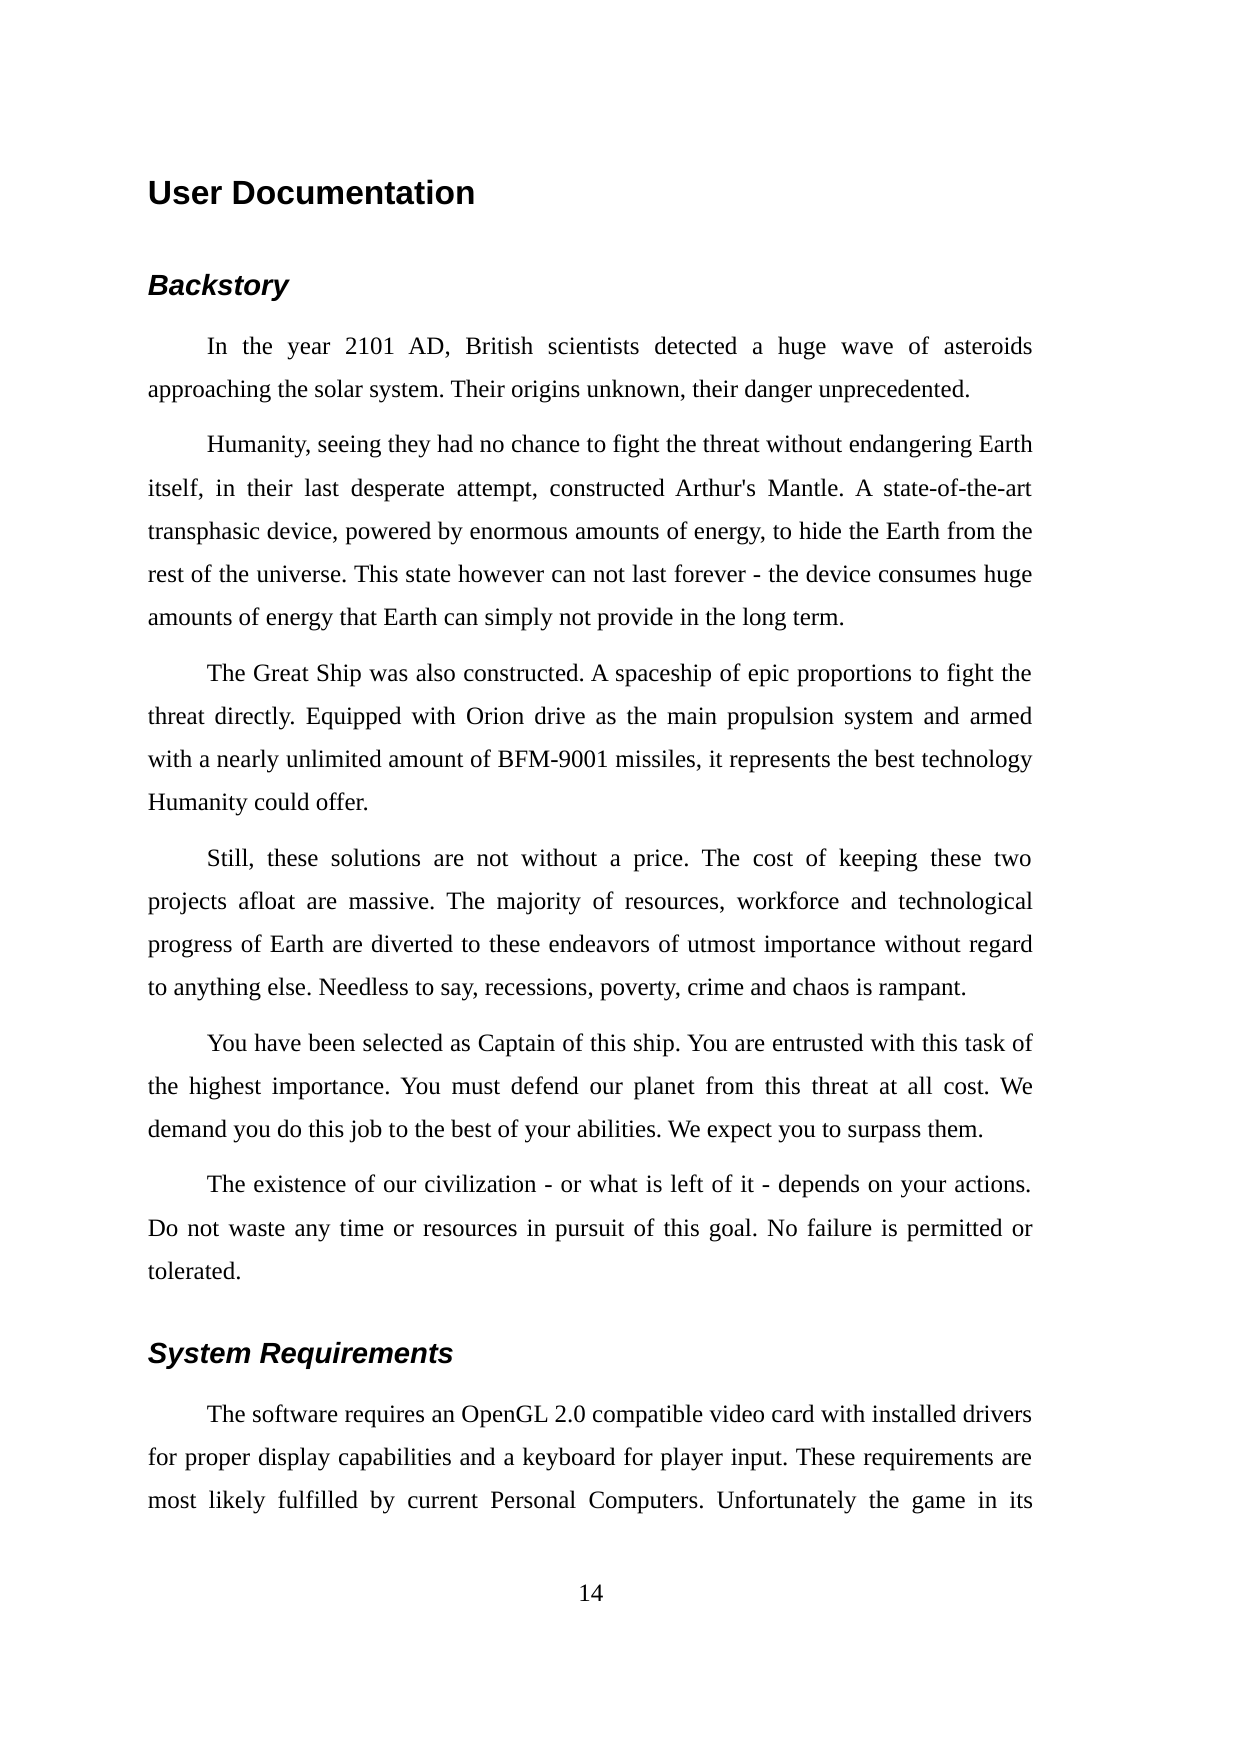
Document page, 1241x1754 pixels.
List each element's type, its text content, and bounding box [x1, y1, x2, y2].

subtitle System Requirements [148, 1336, 1033, 1370]
text You have been selected as Captain of this ship. You are entrusted with this task of the highest importance. You must defend our planet from this threat at all cost. We demand you do this job to the best of your abilities. We expect you to surpass them. [148, 1028, 1033, 1143]
text In the year 2101 AD, British scientists detected a huge wave of asteroids approaching the solar system. Their origins unknown, their danger unprecedented. [148, 331, 1033, 403]
text Humanity, seeing they had no chance to fight the threat without endangering Earth itself, in their last desperate attempt, constructed Arthur's Mantle. A state-of-the-art transphasic device, powered by enormous amounts of energy, to hide the Earth from the rest of the universe. This state however can not last forever - the device consumes huge amounts of energy that Earth can simply not provide in the long term. [148, 429, 1033, 631]
text The Great Ship was also constructed. A spaceship of epic proportions to fight the threat directly. Equipped with Orion drive as the main propulsion system and armed with a nearly unlimited amount of BFM-9001 missiles, it represents the best technology Humanity could offer. [148, 658, 1033, 816]
text The existence of our civilization - or what is left of it - depends on your actions. Do not waste any time or resources in pursuit of this goal. No failure is permitted or tolerated. [148, 1169, 1033, 1284]
text The software requires an OpenGL 2.0 compatible video card with installed drivers for proper display capabilities and a keyboard for player input. These requirements are most likely fulfilled by current Personal Computers. Unfortunately the game in its [148, 1399, 1033, 1514]
subtitle Backstory [148, 268, 1033, 302]
subtitle User Documentation [148, 173, 1033, 211]
text Still, these solutions are not without a price. The cost of keeping these two projects afloat are massive. The majority of resources, workforce and technological progress of Earth are diverted to these endeavors of utmost importance without regard to anything else. Needless to say, recessions, poverty, crime and chaos is rampant. [148, 843, 1033, 1001]
